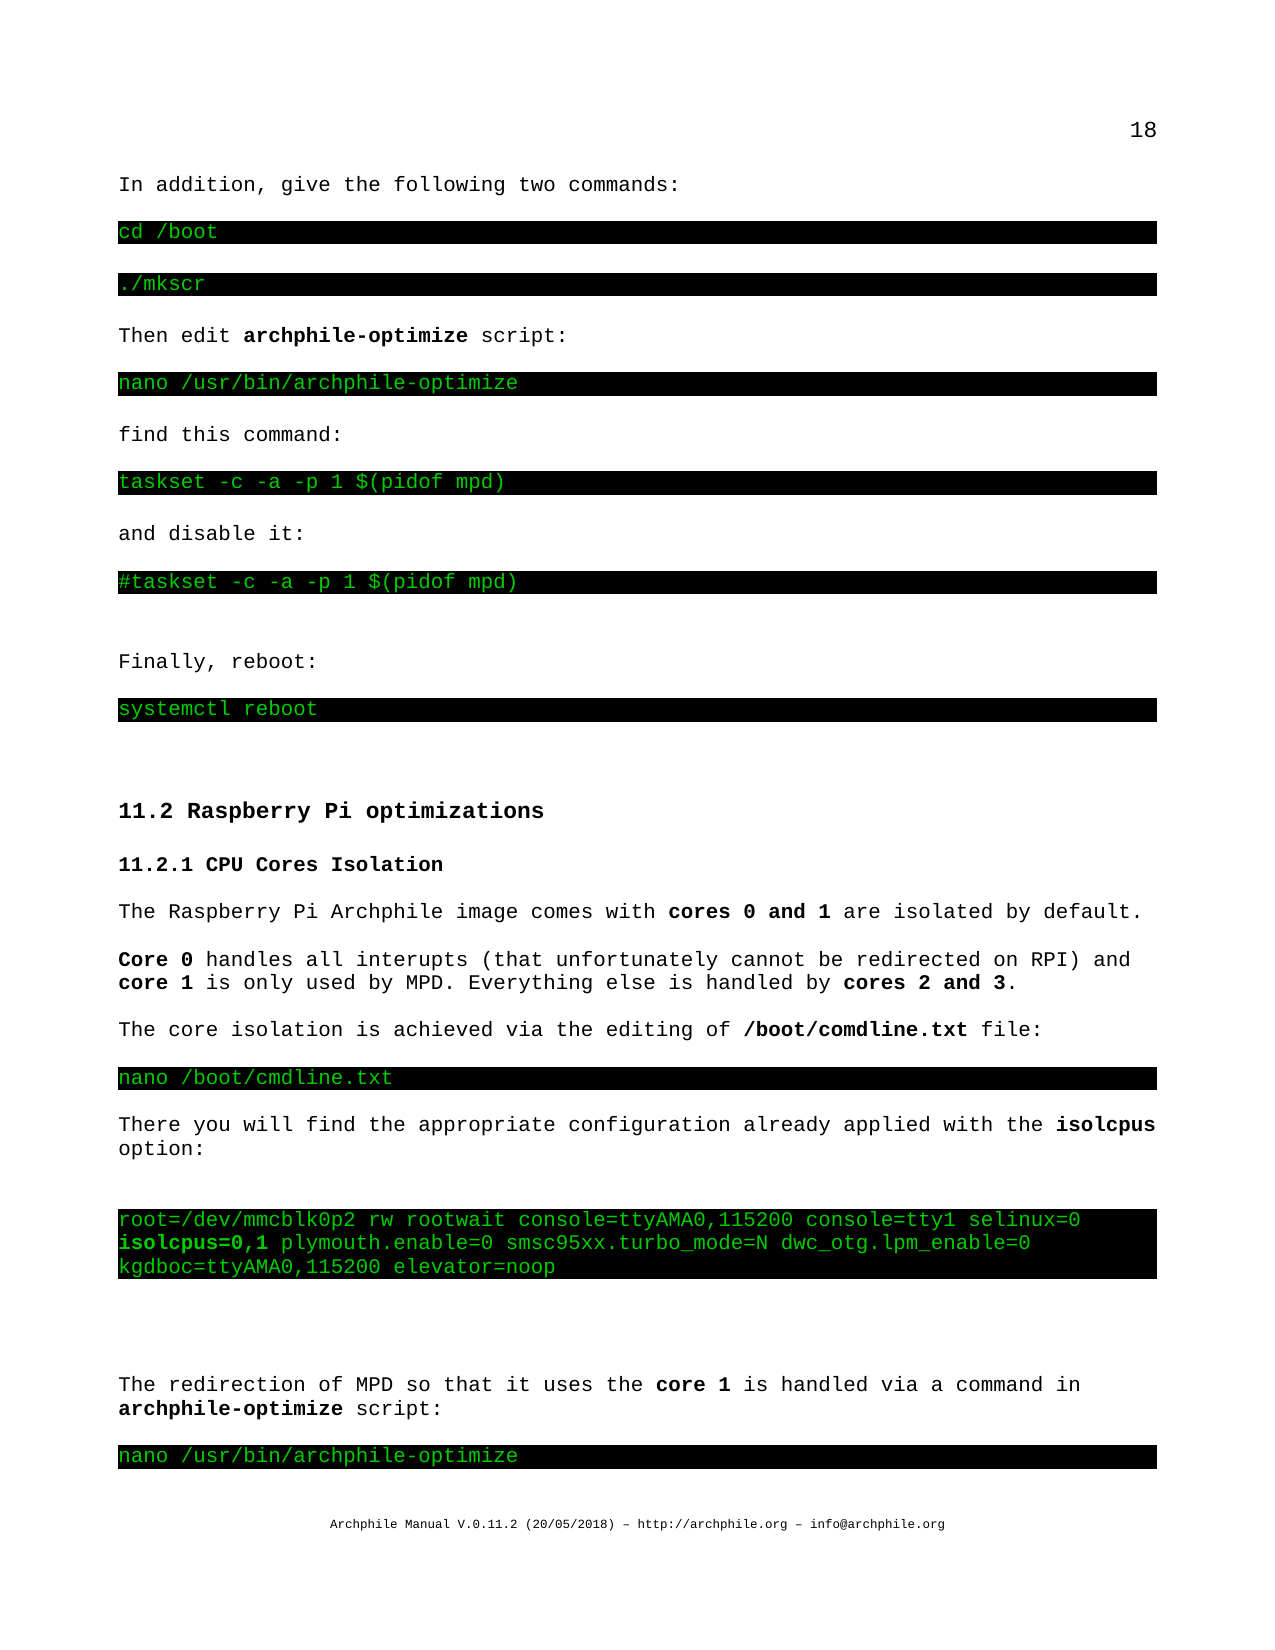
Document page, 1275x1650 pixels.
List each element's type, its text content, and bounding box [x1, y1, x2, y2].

text nano /usr/bin/archphile-optimize [118, 1445, 1157, 1469]
text In addition, give the following two commands: [118, 173, 1157, 197]
text #taskset -c -a -p 1 $(pidof mpd) [118, 571, 1157, 594]
text and disable it: [118, 523, 1157, 547]
text taskset -c -a -p 1 $(pidof mpd) [118, 471, 1157, 495]
text ./mkscr [118, 273, 1157, 296]
text root=/dev/mmcblk0p2 rw rootwait console=ttyAMA0,115200 console=tty1 selinux=0 isolcpus=0,1 plymouth.enable=0 smsc95xx.turbo_mode=N dwc_otg.lpm_enable=0 kgdboc=ttyAMA0,115200 elevator=noop [118, 1209, 1157, 1279]
text 11.2.1 CPU Cores Isolation [118, 854, 1157, 878]
text find this command: [118, 424, 1157, 448]
text nano /usr/bin/archphile-optimize [118, 372, 1157, 396]
text The redirection of MPD so that it uses the core 1 is handled via a command in archphile-optimize script: [118, 1374, 1157, 1421]
text 11.2 Raspberry Pi optimizations [118, 800, 1157, 826]
text Finally, reboot: [118, 651, 1157, 674]
text cd /boot [118, 221, 1157, 244]
text systemctl reboot [118, 698, 1157, 722]
text The Raspberry Pi Archphile image comes with cores 0 and 1 are isolated by default. [118, 901, 1157, 925]
text The core isolation is achieved via the editing of /boot/comdline.txt file: [118, 1019, 1157, 1043]
text nano /boot/cmdline.txt [118, 1067, 1157, 1090]
text Then edit archphile-optimize script: [118, 325, 1157, 348]
text There you will find the appropriate configuration already applied with the isolcpus option: [118, 1114, 1157, 1161]
text Core 0 handles all interupts (that unfortunately cannot be redirected on RPI) and core 1 is only used by MPD. Everything else is handled by cores 2 and 3. [118, 948, 1157, 996]
